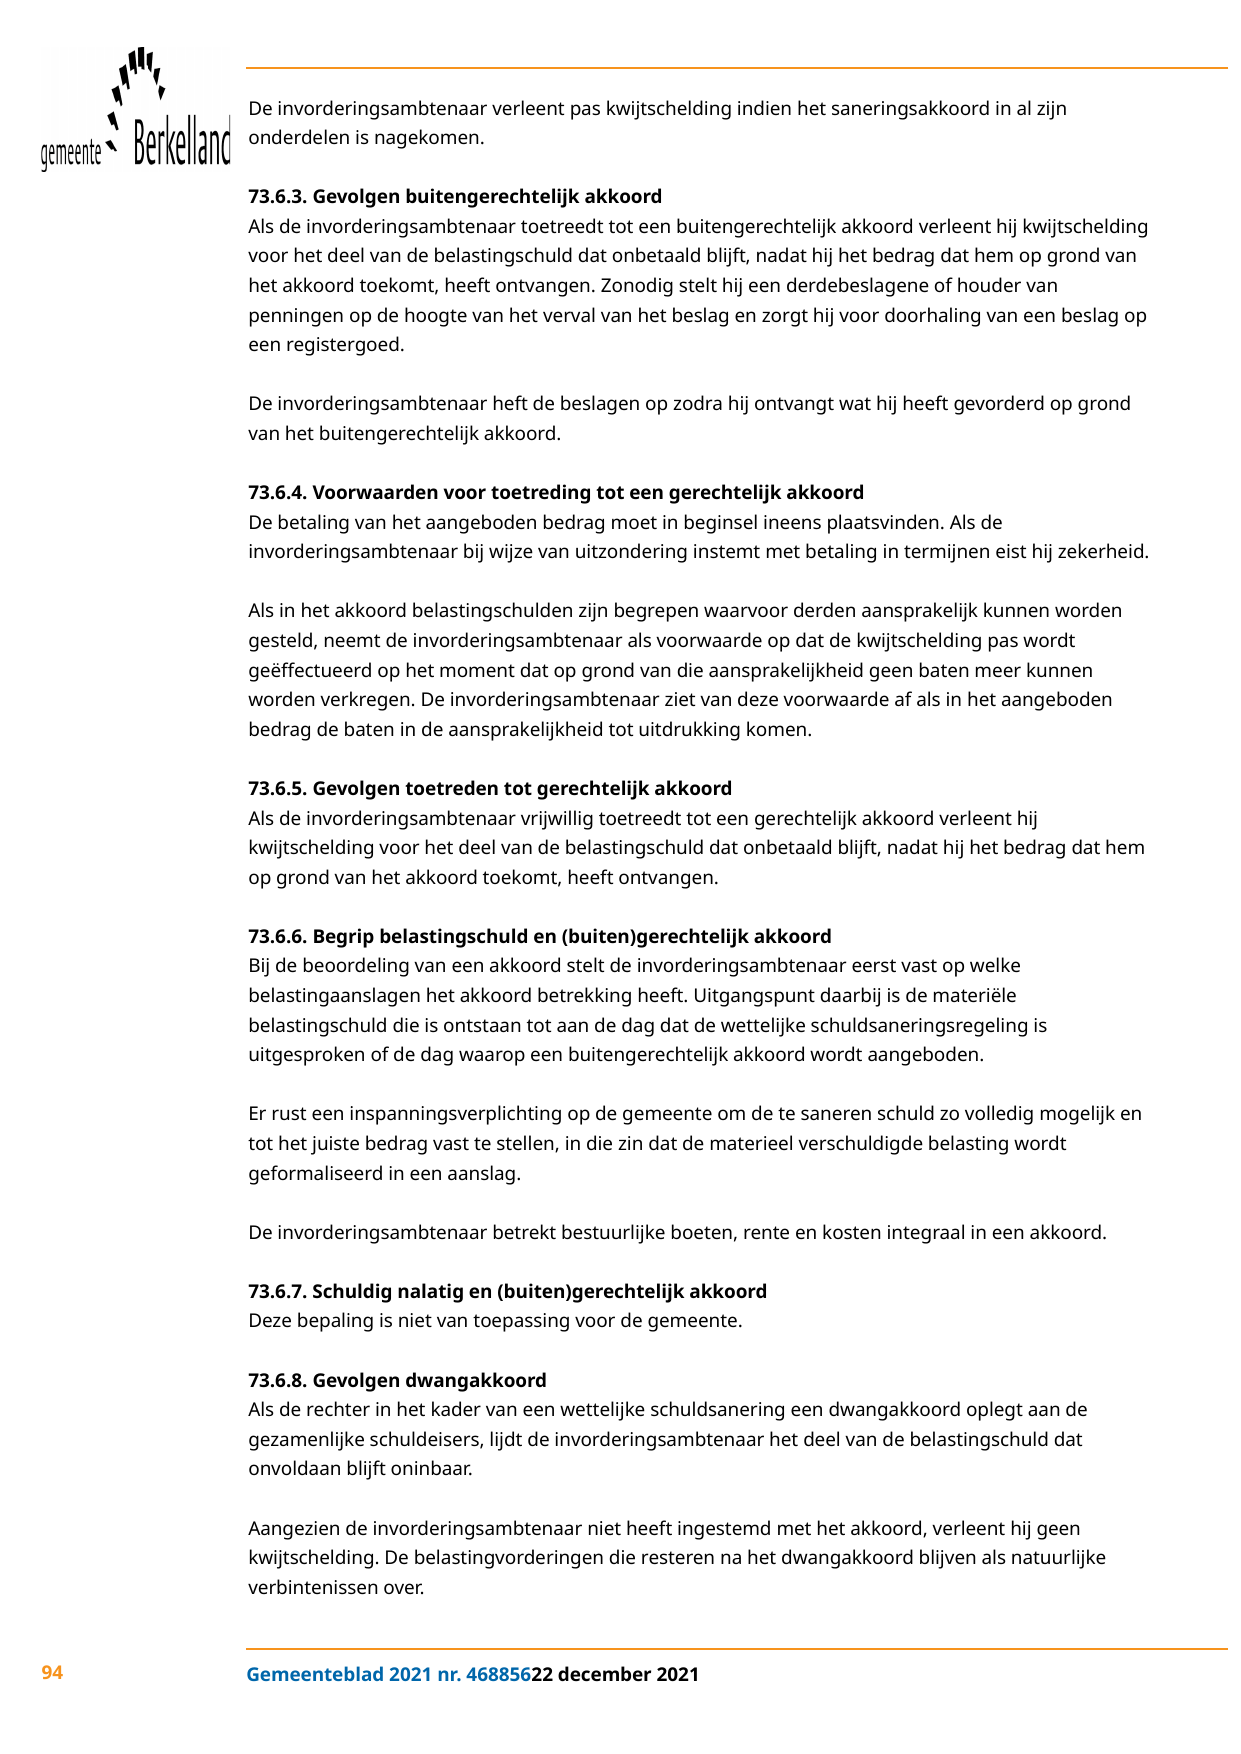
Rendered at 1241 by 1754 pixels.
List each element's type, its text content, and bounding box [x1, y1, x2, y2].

text 73.6.5. Gevolgen toetreden tot gerechtelijk akkoord [248, 775, 1152, 801]
text Bij de beoordeling van een akkoord stelt de invorderingsambtenaar eerst vast op welke belastingaanslagen het akkoord betrekking heeft. Uitgangspunt daarbij is de materiële belastingschuld die is ontstaan tot aan de dag dat de wettelijke schuldsaneringsregeling is uitgesproken of de dag waarop een buitengerechtelijk akkoord wordt aangeboden. [248, 953, 1152, 1067]
text onderdelen is nagekomen. [248, 124, 1152, 150]
text Deze bepaling is niet van toepassing voor de gemeente. [248, 1308, 1152, 1333]
text 73.6.8. Gevolgen dwangakkoord [248, 1367, 1152, 1393]
text 73.6.7. Schuldig nalatig en (buiten)gerechtelijk akkoord [248, 1278, 1152, 1304]
text Als de invorderingsambtenaar vrijwillig toetreedt tot een gerechtelijk akkoord verleent hij kwijtschelding voor het deel van de belastingschuld dat onbetaald blijft, nadat hij het bedrag dat hem op grond van het akkoord toekomt, heeft ontvangen. [248, 805, 1152, 890]
text De invorderingsambtenaar betrekt bestuurlijke boeten, rente en kosten integraal in een akkoord. [248, 1219, 1152, 1245]
text Aangezien de invorderingsambtenaar niet heeft ingestemd met het akkoord, verleent hij geen kwijtschelding. De belastingvorderingen die resteren na het dwangakkoord blijven als natuurlijke verbintenissen over. [248, 1515, 1152, 1600]
text 73.6.3. Gevolgen buitengerechtelijk akkoord [248, 183, 1152, 209]
picture [41, 47, 231, 172]
text Er rust een inspanningsverplichting op de gemeente om de te saneren schuld zo volledig mogelijk en tot het juiste bedrag vast te stellen, in die zin dat de materieel verschuldigde belasting wordt geformaliseerd in een aanslag. [248, 1101, 1152, 1186]
text 73.6.4. Voorwaarden voor toetreding tot een gerechtelijk akkoord [248, 479, 1152, 505]
text De betaling van het aangeboden bedrag moet in beginsel ineens plaatsvinden. Als de invorderingsambtenaar bij wijze van uitzondering instemt met betaling in termijnen eist hij zekerheid. [248, 509, 1152, 564]
text Als de rechter in het kader van een wettelijke schuldsanering een dwangakkoord oplegt aan de gezamenlijke schuldeisers, lijdt de invorderingsambtenaar het deel van de belastingschuld dat onvoldaan blijft oninbaar. [248, 1396, 1152, 1481]
text Als de invorderingsambtenaar toetreedt tot een buitengerechtelijk akkoord verleent hij kwijtschelding voor het deel van de belastingschuld dat onbetaald blijft, nadat hij het bedrag dat hem op grond van het akkoord toekomt, heeft ontvangen. Zonodig stelt hij een derdebeslagene of houder van penningen op de hoogte van het verval van het beslag en zorgt hij voor doorhaling van een beslag op een registergoed. [248, 213, 1152, 357]
text 73.6.6. Begrip belastingschuld en (buiten)gerechtelijk akkoord [248, 923, 1152, 949]
text Als in het akkoord belastingschulden zijn begrepen waarvoor derden aansprakelijk kunnen worden gesteld, neemt de invorderingsambtenaar als voorwaarde op dat de kwijtschelding pas wordt geëffectueerd op het moment dat op grond van die aansprakelijkheid geen baten meer kunnen worden verkregen. De invorderingsambtenaar ziet van deze voorwaarde af als in het aangeboden bedrag de baten in de aansprakelijkheid tot uitdrukking komen. [248, 598, 1152, 742]
text De invorderingsambtenaar heft de beslagen op zodra hij ontvangt wat hij heeft gevorderd op grond van het buitengerechtelijk akkoord. [248, 391, 1152, 446]
text De invorderingsambtenaar verleent pas kwijtschelding indien het saneringsakkoord in al zijn [248, 95, 1152, 121]
